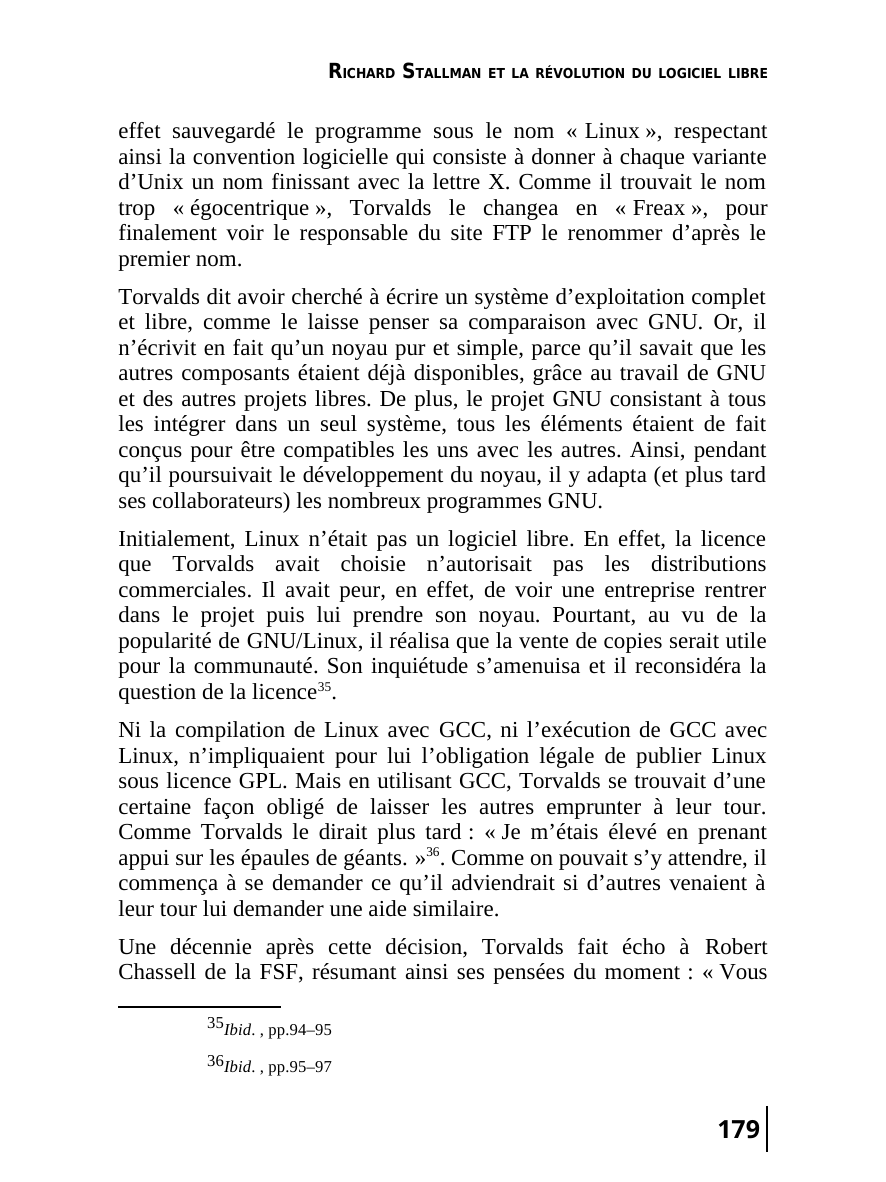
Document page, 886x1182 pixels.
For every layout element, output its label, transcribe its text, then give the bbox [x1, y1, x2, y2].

text Une décennie après cette décision, Torvalds fait écho à Robert Chassell de la FSF, résumant ainsi ses pensées du moment : « Vous [118, 934, 768, 985]
text Initialement, Linux n’était pas un logiciel libre. En effet, la licence que Torvalds avait choisie n’autorisait pas les distributions commerciales. Il avait peur, en effet, de voir une entreprise rentrer dans le projet puis lui prendre son noyau. Pourtant, au vu de la popularité de GNU/Linux, il réalisa que la vente de copies serait utile pour la communauté. Son inquiétude s’amenuisa et il reconsidéra la question de la licence. [118, 526, 768, 704]
text Ibid. , pp.94–95 [207, 1013, 768, 1038]
text Ibid. , pp.95–97 [207, 1051, 768, 1076]
text Ni la compilation de Linux avec GCC, ni l’exécution de GCC avec Linux, n’impliquaient pour lui l’obligation légale de publier Linux sous licence GPL. Mais en utilisant GCC, Torvalds se trouvait d’une certaine façon obligé de laisser les autres emprunter à leur tour. Comme Torvalds le dirait plus tard : « Je m’étais élevé en prenant appui sur les épaules de géants. ». Comme on pouvait s’y attendre, il commença à se demander ce qu’il adviendrait si d’autres venaient à leur tour lui demander une aide similaire. [118, 717, 768, 921]
text Torvalds dit avoir cherché à écrire un système d’exploitation complet et libre, comme le laisse penser sa comparaison avec GNU. Or, il n’écrivit en fait qu’un noyau pur et simple, parce qu’il savait que les autres composants étaient déjà disponibles, grâce au travail de GNU et des autres projets libres. De plus, le projet GNU consistant à tous les intégrer dans un seul système, tous les éléments étaient de fait conçus pour être compatibles les uns avec les autres. Ainsi, pendant qu’il poursuivait le développement du noyau, il y adapta (et plus tard ses collaborateurs) les nombreux programmes GNU. [118, 284, 768, 513]
text effet sauvegardé le programme sous le nom « Linux », respectant ainsi la convention logicielle qui consiste à donner à chaque variante d’Unix un nom finissant avec la lettre X. Comme il trouvait le nom trop « égocentrique », Torvalds le changea en « Freax », pour finalement voir le responsable du site FTP le renommer d’après le premier nom. [118, 118, 768, 271]
